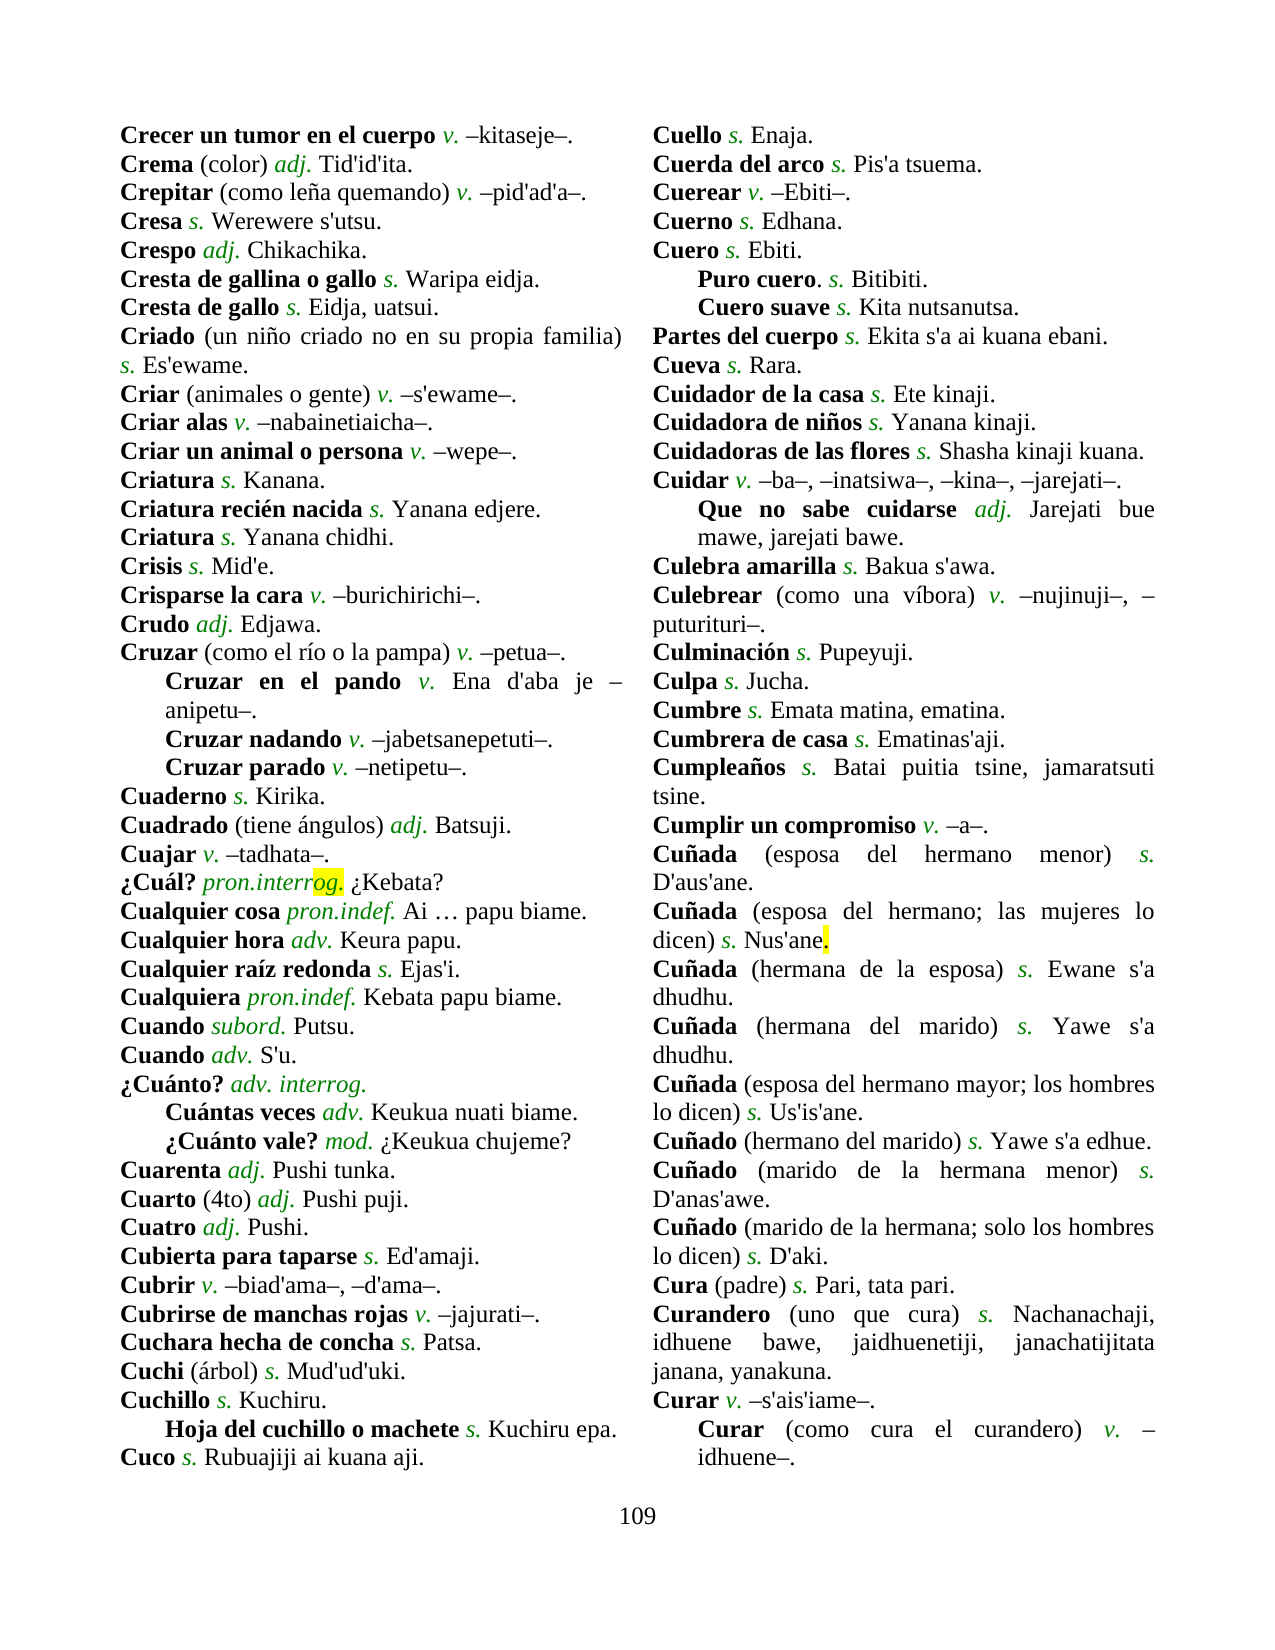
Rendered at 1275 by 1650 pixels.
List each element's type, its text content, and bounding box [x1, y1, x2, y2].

text ¿Cuánto vale? mod. ¿Keukua chujeme? [120, 1126, 622, 1155]
text Criar (animales o gente) v. –s'ewame–. [120, 379, 622, 407]
text Crudo adj. Edjawa. [120, 609, 622, 637]
text Criado (un niño criado no en su propia familia) s. Es'ewame. [120, 321, 622, 379]
text Cuarenta adj. Pushi tunka. [120, 1155, 622, 1184]
text Cruzar parado v. –netipetu–. [120, 752, 622, 781]
text Cubierta para taparse s. Ed'amaji. [120, 1241, 622, 1270]
text Cuerno s. Edhana. [652, 206, 1155, 235]
text Cuñada (esposa del hermano menor) s. D'aus'ane. [652, 839, 1155, 896]
text Cuidador de la casa s. Ete kinaji. [652, 379, 1155, 407]
text Curar (como cura el curandero) v. –idhuene–. [652, 1414, 1155, 1471]
text Culebra amarilla s. Bakua s'awa. [652, 551, 1155, 580]
text Cubrir v. –biad'ama–, –d'ama–. [120, 1270, 622, 1299]
text Cuando adv. S'u. [120, 1040, 622, 1069]
text Curandero (uno que cura) s. Nachanachaji, idhuene bawe, jaidhuenetiji, janachatijitata janana, yanakuna. [652, 1299, 1155, 1385]
text Cuello s. Enaja. [652, 120, 1155, 149]
text Culminación s. Pupeyuji. [652, 637, 1155, 666]
text Cuñado (marido de la hermana; solo los hombres lo dicen) s. D'aki. [652, 1212, 1155, 1270]
text Cuchara hecha de concha s. Patsa. [120, 1327, 622, 1356]
text Cuco s. Rubuajiji ai kuana aji. [120, 1442, 622, 1471]
text Cuidadora de niños s. Yanana kinaji. [652, 407, 1155, 436]
text Cuñado (marido de la hermana menor) s. D'anas'awe. [652, 1155, 1155, 1212]
text Cruzar en el pando v. Ena d'aba je –anipetu–. [120, 666, 622, 724]
text Cuidadoras de las flores s. Shasha kinaji kuana. [652, 436, 1155, 465]
text Cuchi (árbol) s. Mud'ud'uki. [120, 1356, 622, 1385]
text Cumbre s. Emata matina, ematina. [652, 695, 1155, 724]
text Partes del cuerpo s. Ekita s'a ai kuana ebani. [652, 321, 1155, 350]
text Puro cuero. s. Bitibiti. [652, 264, 1155, 292]
text Criatura s. Kanana. [120, 465, 622, 494]
text Criatura s. Yanana chidhi. [120, 522, 622, 551]
text Cuero s. Ebiti. [652, 235, 1155, 264]
text Cuaderno s. Kirika. [120, 781, 622, 810]
text Cuerear v. –Ebiti–. [652, 177, 1155, 206]
text Crepitar (como leña quemando) v. –pid'ad'a–. [120, 177, 622, 206]
text Cualquiera pron.indef. Kebata papu biame. [120, 982, 622, 1011]
text Cuatro adj. Pushi. [120, 1212, 622, 1241]
text Cualquier hora adv. Keura papu. [120, 925, 622, 954]
text Cruzar nadando v. –jabetsanepetuti–. [120, 724, 622, 752]
text Crecer un tumor en el cuerpo v. –kitaseje–. [120, 120, 622, 149]
text Cuero suave s. Kita nutsanutsa. [652, 292, 1155, 321]
text Que no sabe cuidarse adj. Jarejati bue mawe, jarejati bawe. [652, 494, 1155, 551]
text Cresta de gallo s. Eidja, uatsui. [120, 292, 622, 321]
text Cresta de gallina o gallo s. Waripa eidja. [120, 264, 622, 292]
text Cuajar v. –tadhata–. [120, 839, 622, 867]
text Cuñada (hermana de la esposa) s. Ewane s'a dhudhu. [652, 954, 1155, 1011]
text Cualquier cosa pron.indef. Ai … papu biame. [120, 896, 622, 925]
text Crisis s. Mid'e. [120, 551, 622, 580]
text Cualquier raíz redonda s. Ejas'i. [120, 954, 622, 982]
text Cresa s. Werewere s'utsu. [120, 206, 622, 235]
text Cumbrera de casa s. Ematinas'aji. [652, 724, 1155, 752]
text ¿Cuánto? adv. interrog. [120, 1069, 622, 1097]
text Criar alas v. –nabainetiaicha–. [120, 407, 622, 436]
text Hoja del cuchillo o machete s. Kuchiru epa. [120, 1414, 622, 1442]
text Cuñada (hermana del marido) s. Yawe s'a dhudhu. [652, 1011, 1155, 1069]
text Curar v. –s'ais'iame–. [652, 1385, 1155, 1414]
text Cuadrado (tiene ángulos) adj. Batsuji. [120, 810, 622, 839]
text Cuñada (esposa del hermano mayor; los hombres lo dicen) s. Us'is'ane. [652, 1069, 1155, 1126]
text Crespo adj. Chikachika. [120, 235, 622, 264]
text Crema (color) adj. Tid'id'ita. [120, 149, 622, 177]
text Cuarto (4to) adj. Pushi puji. [120, 1184, 622, 1212]
text Cuidar v. –ba–, –inatsiwa–, –kina–, –jarejati–. [652, 465, 1155, 494]
text Criar un animal o persona v. –wepe–. [120, 436, 622, 465]
text Cuñado (hermano del marido) s. Yawe s'a edhue. [652, 1126, 1155, 1155]
text Culpa s. Jucha. [652, 666, 1155, 695]
text Culebrear (como una víbora) v. –nujinuji–, –puturituri–. [652, 580, 1155, 637]
text Cuando subord. Putsu. [120, 1011, 622, 1040]
text Cumplir un compromiso v. –a–. [652, 810, 1155, 839]
text Cuchillo s. Kuchiru. [120, 1385, 622, 1414]
text Cubrirse de manchas rojas v. –jajurati–. [120, 1299, 622, 1327]
text Cuerda del arco s. Pis'a tsuema. [652, 149, 1155, 177]
text Cruzar (como el río o la pampa) v. –petua–. [120, 637, 622, 666]
text Cumpleaños s. Batai puitia tsine, jamaratsuti tsine. [652, 752, 1155, 810]
text Cuñada (esposa del hermano; las mujeres lo dicen) s. Nus'ane. [652, 896, 1155, 954]
text Cueva s. Rara. [652, 350, 1155, 379]
text Criatura recién nacida s. Yanana edjere. [120, 494, 622, 522]
text Crisparse la cara v. –burichirichi–. [120, 580, 622, 609]
text ¿Cuál? pron.interrog. ¿Kebata? [120, 867, 622, 896]
text Cura (padre) s. Pari, tata pari. [652, 1270, 1155, 1299]
text Cuántas veces adv. Keukua nuati biame. [120, 1097, 622, 1126]
